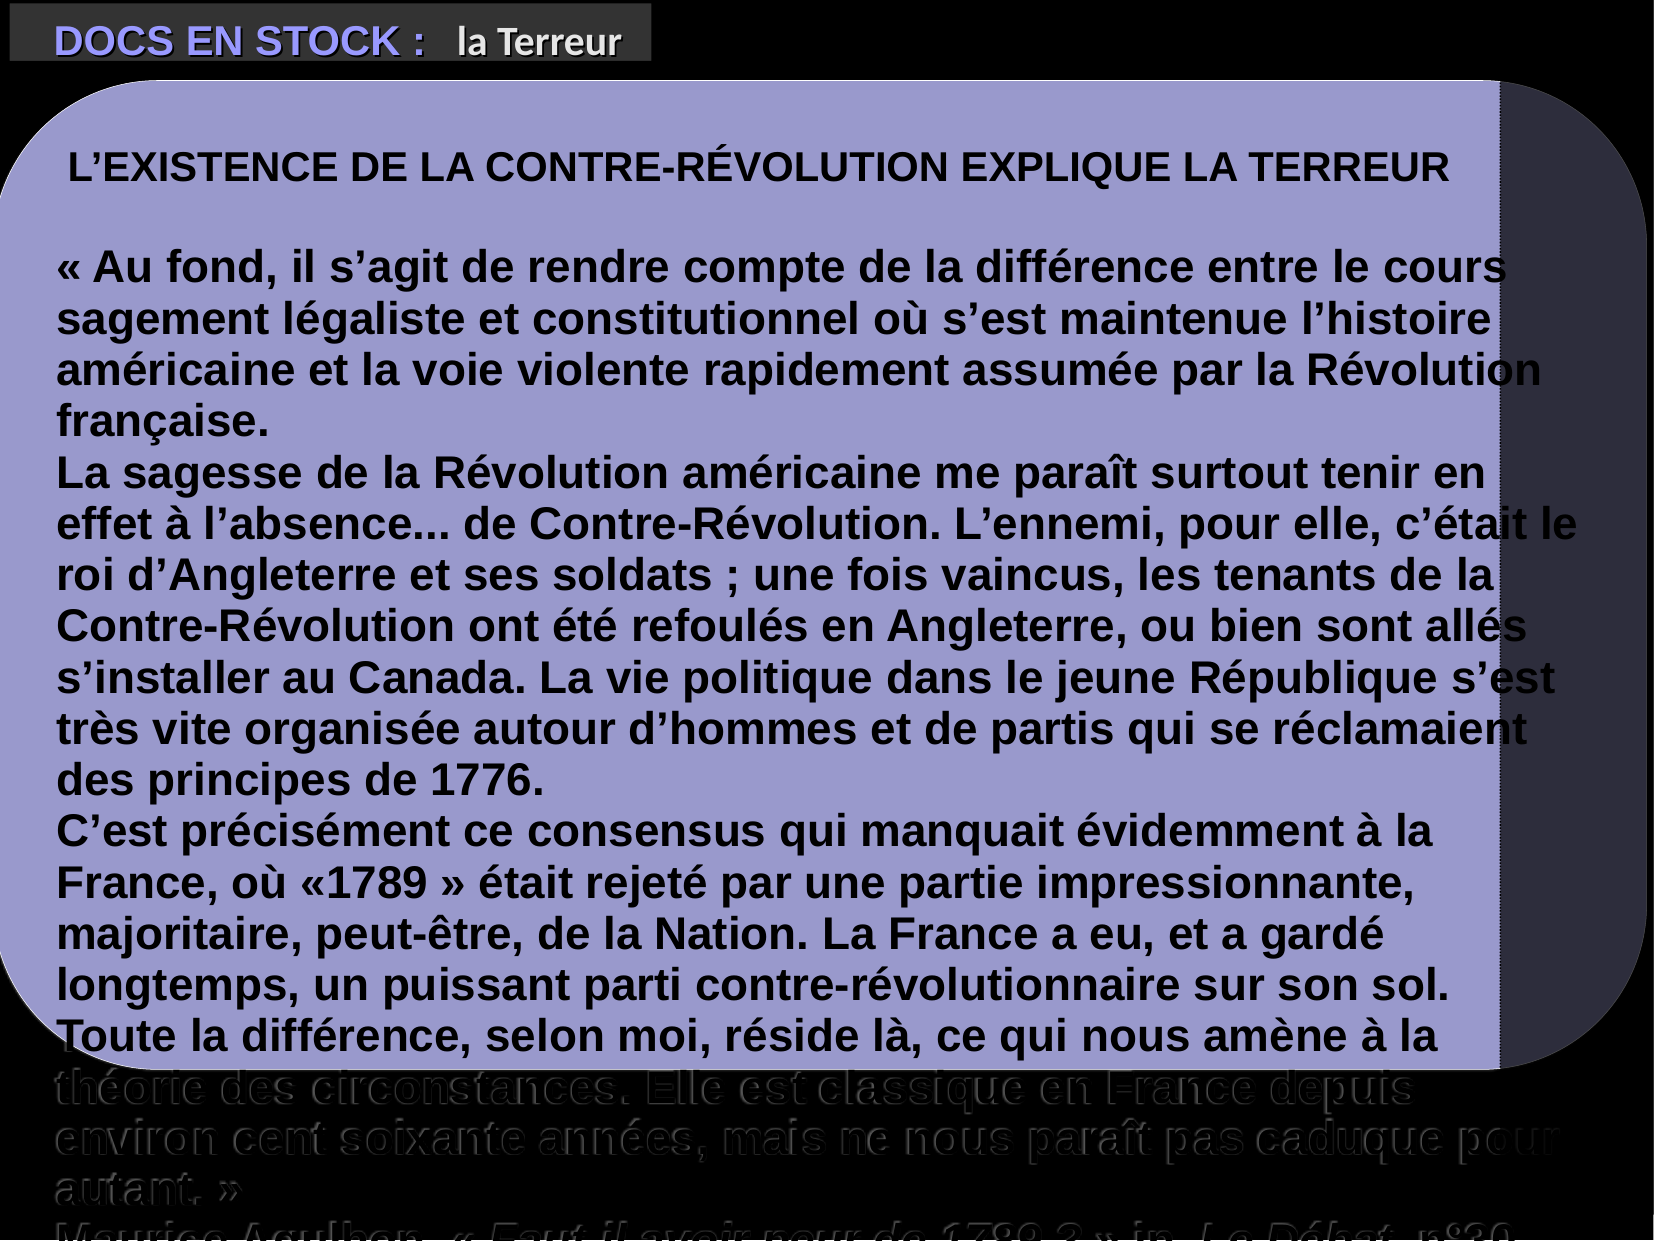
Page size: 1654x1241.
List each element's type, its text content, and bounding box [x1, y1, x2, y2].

text_box L’EXISTENCE DE LA CONTRE-RÉVOLUTION EXPLIQUE LA TERREUR « Au fond, il s’agit de rendre compte de la différence entre le cours sagement légaliste et constitutionnel où s’est maintenue l’histoire américaine et la voie violente rapidement assumée par la Révolution française. La sagesse de la Révolution américaine me paraît surtout tenir en effet à l’absence... de Contre-Révolution. L’ennemi, pour elle, c’était le roi d’Angleterre et ses soldats ; une fois vaincus, les tenants de la Contre-Révolution ont été refoulés en Angleterre, ou bien sont allés s’installer au Canada. La vie politique dans le jeune République s’est très vite organisée autour d’hommes et de partis qui se réclamaient des principes de 1776. C’est précisément ce consensus qui manquait évidemment à la France, où «1789 » était rejeté par une partie impressionnante, majoritaire, peut-être, de la Nation. La France a eu, et a gardé longtemps, un puissant parti contre-révolutionnaire sur son sol. Toute la différence, selon moi, réside là, ce qui nous amène à la théorie des circonstances. Elle est classique en France depuis environ cent soixante années, mais ne nous paraît pas caduque pour autant. » Maurice Agulhon, « Faut-il avoir peur de 1789 ? » in Le Débat, n°30, mai 1984 [0, 80, 1500, 1070]
text_box DOCS EN STOCK : la Terreur [8, 2, 653, 62]
text_box [1500, 0, 1654, 1215]
